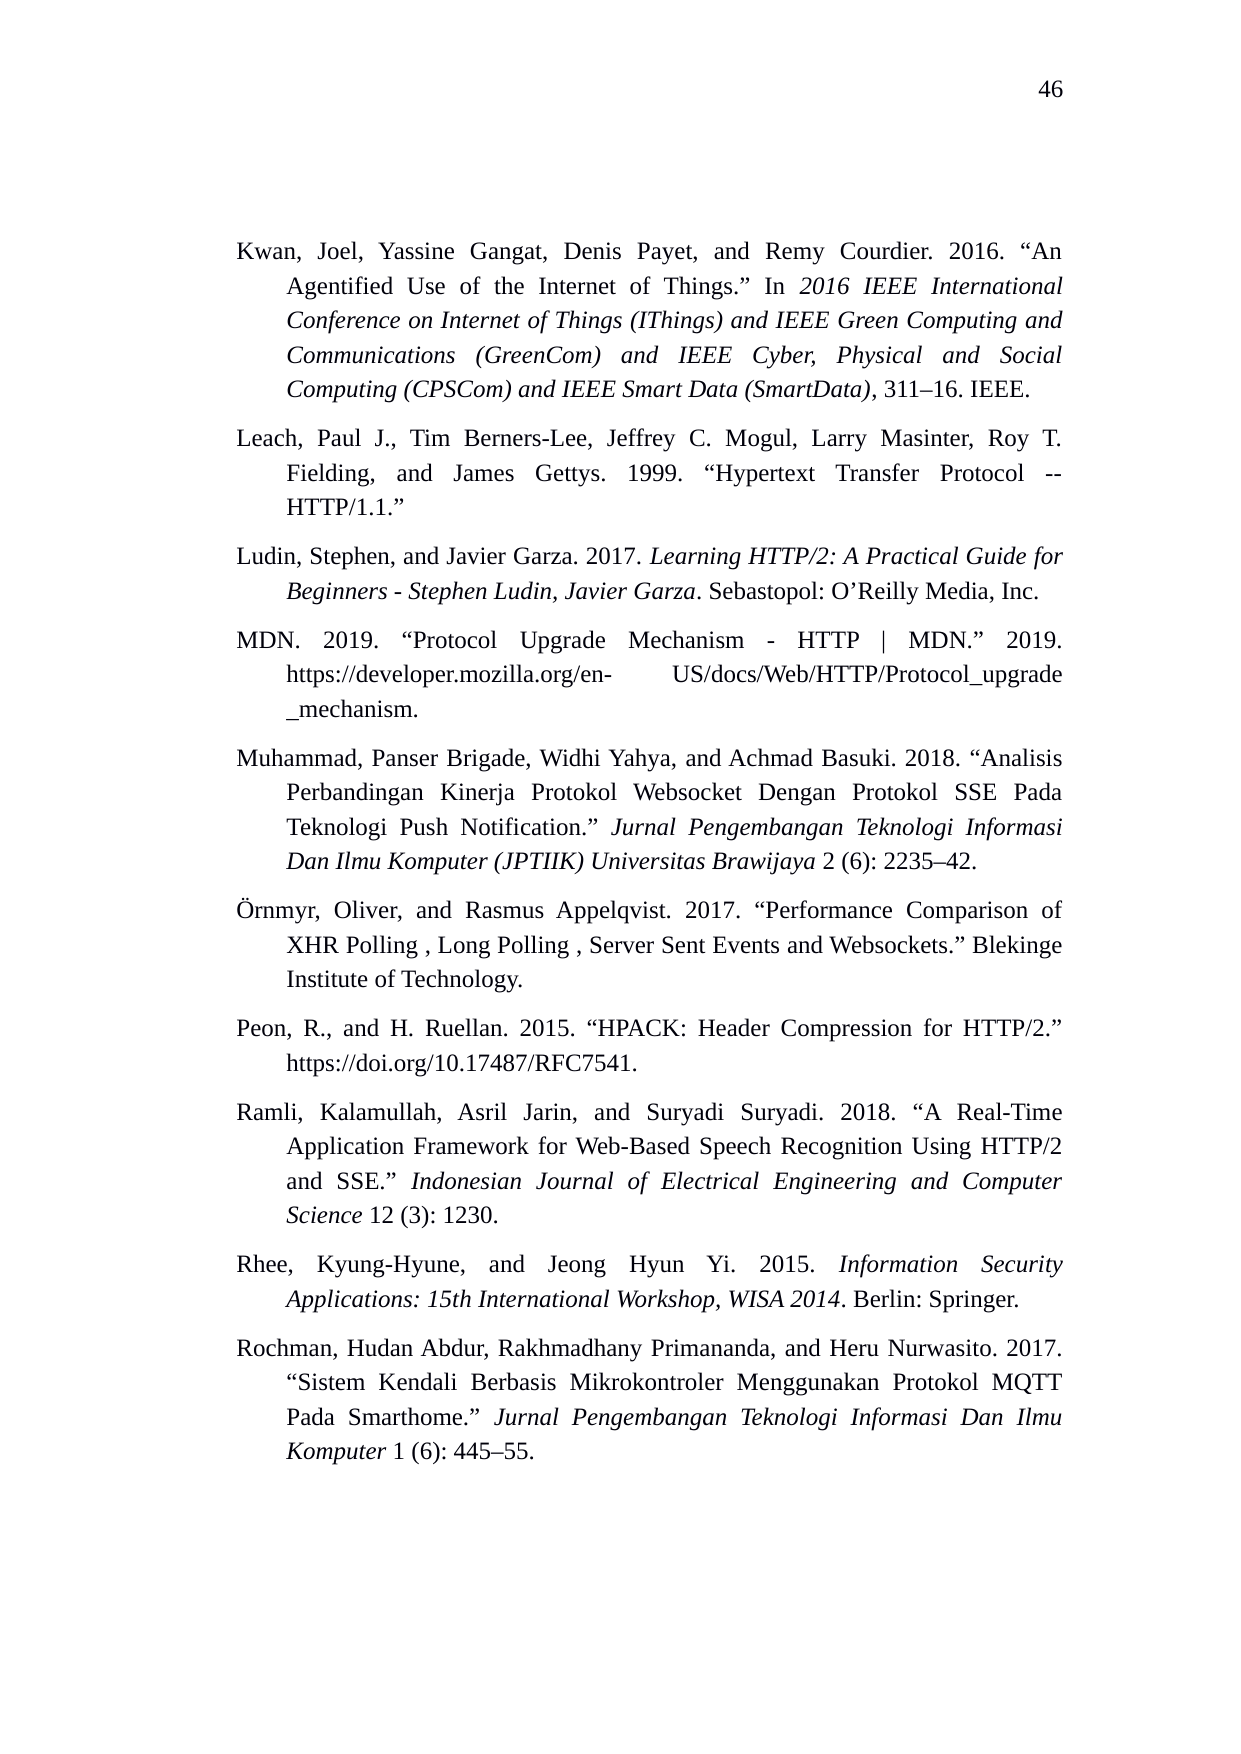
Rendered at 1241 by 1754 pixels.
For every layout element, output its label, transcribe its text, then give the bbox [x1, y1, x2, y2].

text Ludin, Stephen, and Javier Garza. 2017. Learning HTTP/2: A Practical Guide for Beginners - Stephen Ludin, Javier Garza. Sebastopol: O’Reilly Media, Inc. [236, 541, 1063, 604]
text Rhee, Kyung-Hyune, and Jeong Hyun Yi. 2015. Information Security Applications: 15th International Workshop, WISA 2014. Berlin: Springer. [236, 1249, 1063, 1313]
text Örnmyr, Oliver, and Rasmus Appelqvist. 2017. “Performance Comparison of XHR Polling , Long Polling , Server Sent Events and Websockets.” Blekinge Institute of Technology. [236, 895, 1063, 993]
text Leach, Paul J., Tim Berners-Lee, Jeffrey C. Mogul, Larry Masinter, Roy T. Fielding, and James Gettys. 1999. “Hypertext Transfer Protocol -- HTTP/1.1.” [236, 423, 1063, 521]
text Ramli, Kalamullah, Asril Jarin, and Suryadi Suryadi. 2018. “A Real-Time Application Framework for Web-Based Speech Recognition Using HTTP/2 and SSE.” Indonesian Journal of Electrical Engineering and Computer Science 12 (3): 1230. [236, 1097, 1063, 1229]
text Peon, R., and H. Ruellan. 2015. “HPACK: Header Compression for HTTP/2.” https://doi.org/10.17487/RFC7541. [236, 1013, 1063, 1077]
text Muhammad, Panser Brigade, Widhi Yahya, and Achmad Basuki. 2018. “Analisis Perbandingan Kinerja Protokol Websocket Dengan Protokol SSE Pada Teknologi Push Notification.” Jurnal Pengembangan Teknologi Informasi Dan Ilmu Komputer (JPTIIK) Universitas Brawijaya 2 (6): 2235–42. [236, 743, 1063, 875]
text MDN. 2019. “Protocol Upgrade Mechanism - HTTP | MDN.” 2019. https://developer.mozilla.org/en- US/docs/Web/HTTP/Protocol_upgrade _mechanism. [236, 625, 1063, 722]
text Rochman, Hudan Abdur, Rakhmadhany Primananda, and Heru Nurwasito. 2017. “Sistem Kendali Berbasis Mikrokontroler Menggunakan Protokol MQTT Pada Smarthome.” Jurnal Pengembangan Teknologi Informasi Dan Ilmu Komputer 1 (6): 445–55. [236, 1333, 1063, 1465]
text Kwan, Joel, Yassine Gangat, Denis Payet, and Remy Courdier. 2016. “An Agentified Use of the Internet of Things.” In 2016 IEEE International Conference on Internet of Things (IThings) and IEEE Green Computing and Communications (GreenCom) and IEEE Cyber, Physical and Social Computing (CPSCom) and IEEE Smart Data (SmartData), 311–16. IEEE. [236, 236, 1063, 403]
